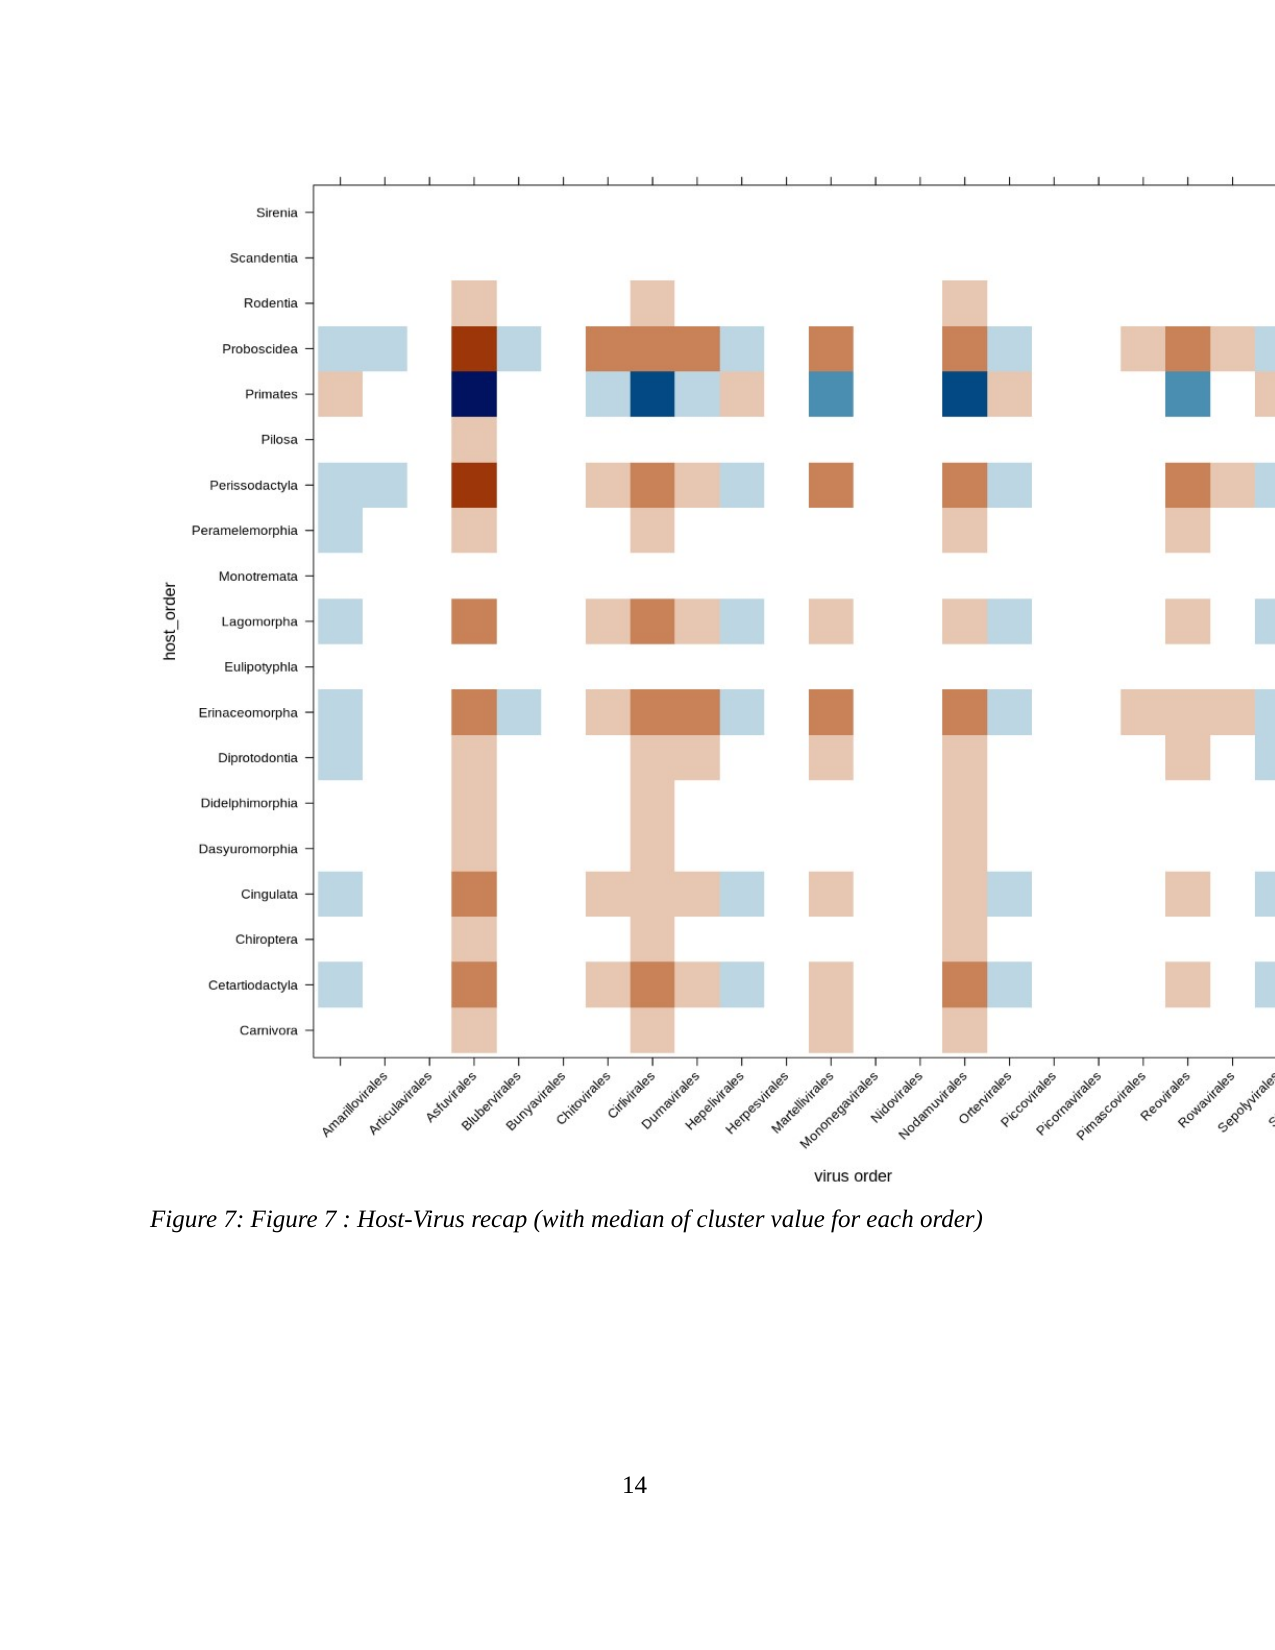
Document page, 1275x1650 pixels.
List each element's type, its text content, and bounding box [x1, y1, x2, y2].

picture [150, 150, 1275, 1192]
text Figure 7: Figure 7 : Host-Virus recap (with median of cluster value for each order) [150, 1204, 1125, 1233]
